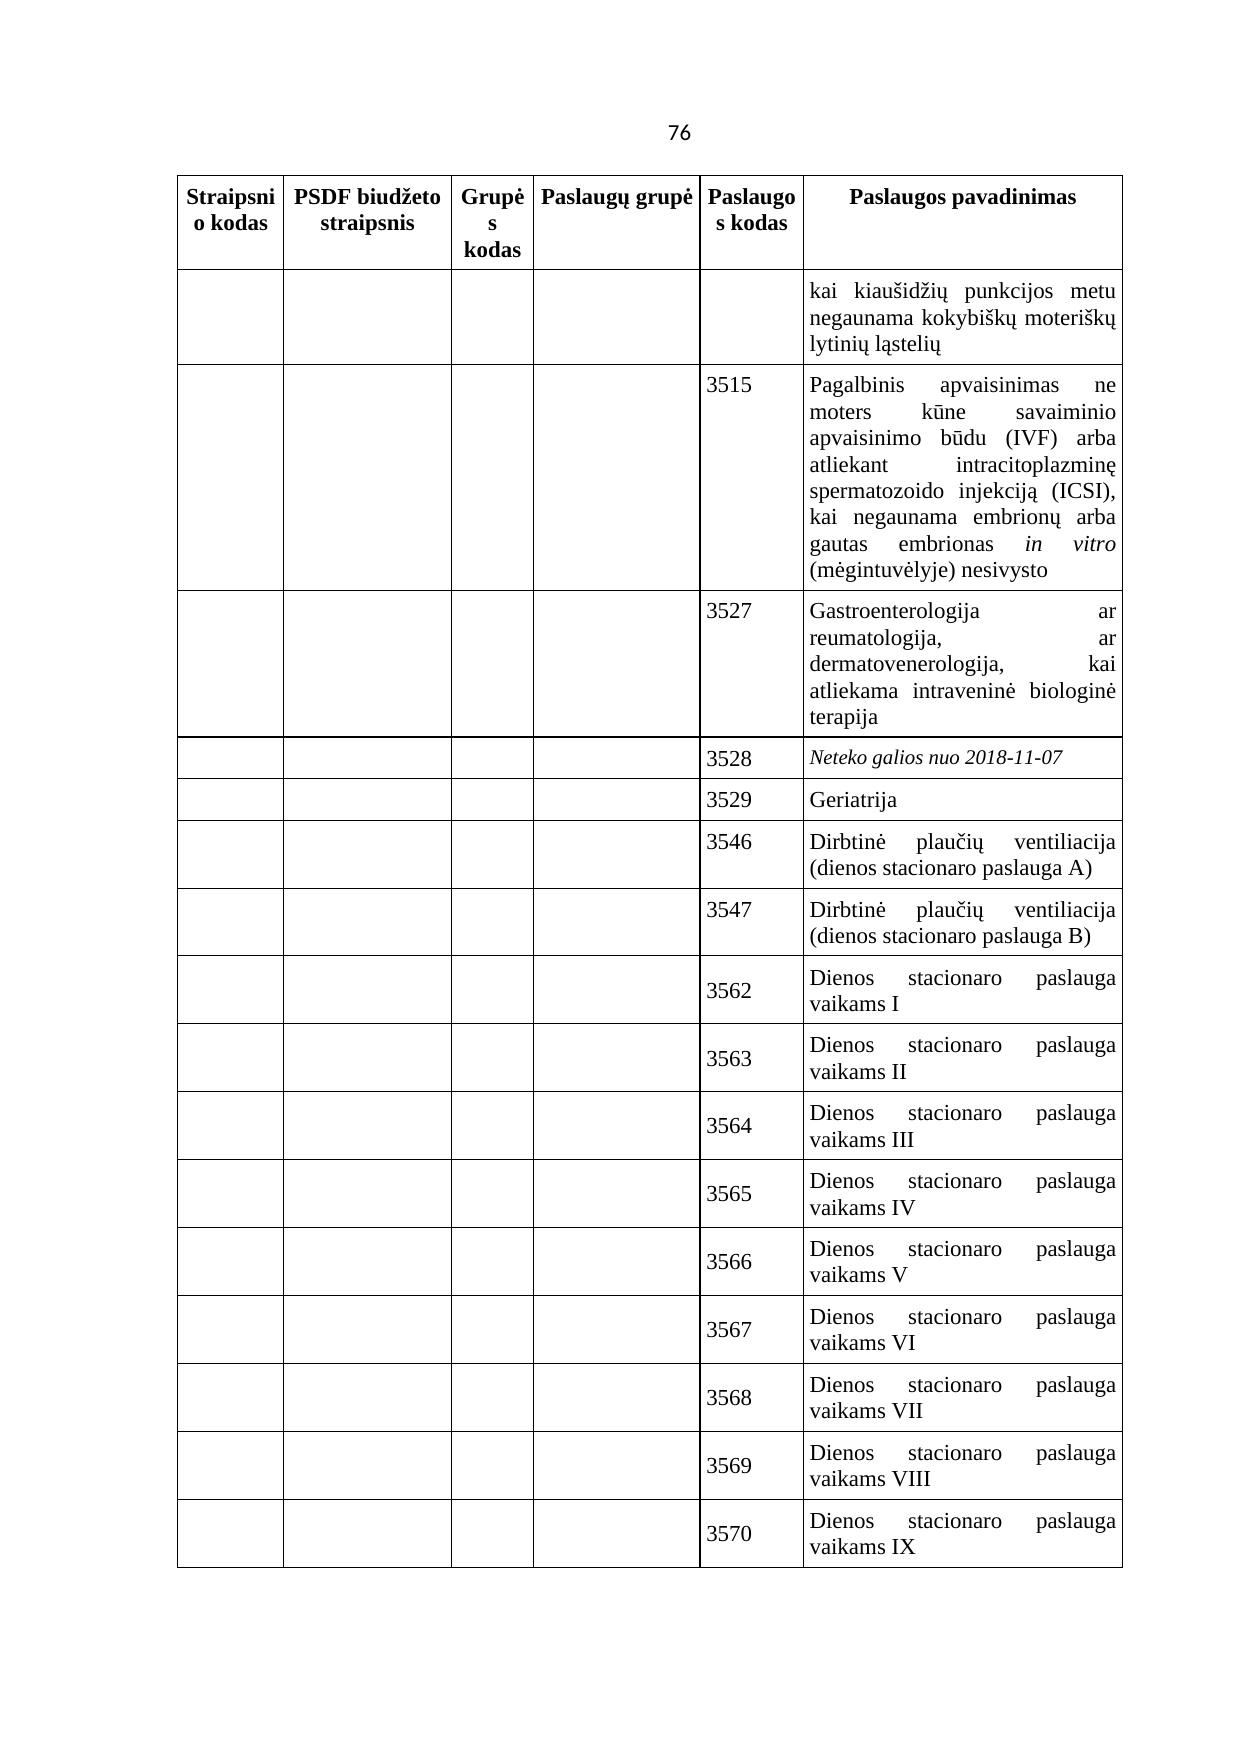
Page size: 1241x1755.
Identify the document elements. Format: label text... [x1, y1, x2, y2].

table_cell Neteko galios nuo 2018-11-07 [804, 738, 1122, 778]
table_cell [284, 1364, 451, 1431]
table_cell Dienos stacionaro paslauga vaikams VI [804, 1296, 1122, 1363]
table_cell Dienos stacionaro paslauga vaikams V [804, 1228, 1122, 1295]
table_cell [701, 270, 803, 363]
table_cell [284, 821, 451, 887]
table_cell [534, 779, 699, 819]
table_cell [178, 1364, 283, 1431]
table_cell [284, 1228, 451, 1295]
table_cell 3562 [701, 956, 803, 1023]
table_cell [284, 591, 451, 736]
table_cell [452, 591, 533, 736]
table_cell [178, 1024, 283, 1091]
table_cell [452, 270, 533, 363]
table_cell 3567 [701, 1296, 803, 1363]
table_cell [452, 1228, 533, 1295]
table_cell [534, 270, 699, 363]
table_cell [534, 365, 699, 589]
table_cell [534, 821, 699, 887]
table_cell [284, 1160, 451, 1227]
table_cell [452, 1500, 533, 1567]
table_cell [534, 889, 699, 955]
table_cell Gastroenterologija ar reumatologija, ar dermatovenerologija, kai atliekama intraveninė biologinė terapija [804, 591, 1122, 736]
table_cell [178, 889, 283, 955]
table_cell [452, 1296, 533, 1363]
table_cell [178, 1296, 283, 1363]
table_cell [534, 956, 699, 1023]
table_cell [452, 821, 533, 887]
table_cell [178, 1228, 283, 1295]
table_cell [452, 956, 533, 1023]
table_cell Dienos stacionaro paslauga vaikams VII [804, 1364, 1122, 1431]
table_cell [534, 1500, 699, 1567]
table_cell 3563 [701, 1024, 803, 1091]
table_cell Geriatrija [804, 779, 1122, 819]
table_cell [178, 1432, 283, 1499]
table_cell [178, 821, 283, 887]
table_cell 3547 [701, 889, 803, 955]
table_cell [178, 591, 283, 736]
table_cell 3527 [701, 591, 803, 736]
table_cell [452, 1432, 533, 1499]
table_cell Dienos stacionaro paslauga vaikams IV [804, 1160, 1122, 1227]
table_header Paslaugų grupė [534, 176, 699, 269]
table_cell [452, 889, 533, 955]
table_cell kai kiaušidžių punkcijos metu negaunama kokybiškų moteriškų lytinių ląstelių [804, 270, 1122, 363]
table_cell [534, 1432, 699, 1499]
table_cell [178, 738, 283, 778]
table_header Paslaugos pavadinimas [804, 176, 1122, 269]
table_cell Dirbtinė plaučių ventiliacija (dienos stacionaro paslauga A) [804, 821, 1122, 887]
table_cell [452, 779, 533, 819]
table_cell [534, 1296, 699, 1363]
table_cell 3569 [701, 1432, 803, 1499]
table_cell Dienos stacionaro paslauga vaikams I [804, 956, 1122, 1023]
table_cell [284, 365, 451, 589]
table_cell [534, 1228, 699, 1295]
table_cell 3568 [701, 1364, 803, 1431]
table_cell Dirbtinė plaučių ventiliacija (dienos stacionaro paslauga B) [804, 889, 1122, 955]
table_cell [534, 1092, 699, 1159]
table_cell [284, 1024, 451, 1091]
table_cell [534, 1160, 699, 1227]
table_cell [178, 270, 283, 363]
table_cell [284, 270, 451, 363]
table_cell 3566 [701, 1228, 803, 1295]
table_cell [284, 779, 451, 819]
table_header Straipsnio kodas [178, 176, 283, 269]
table_cell [284, 889, 451, 955]
table_cell 3528 [701, 738, 803, 778]
table_cell [284, 1500, 451, 1567]
table_cell Dienos stacionaro paslauga vaikams IX [804, 1500, 1122, 1567]
table_cell 3546 [701, 821, 803, 887]
table_cell [178, 779, 283, 819]
table_cell [452, 365, 533, 589]
table_cell [178, 1160, 283, 1227]
table_header PSDF biudžeto straipsnis [284, 176, 451, 269]
table_cell [284, 956, 451, 1023]
table_cell [534, 591, 699, 736]
table_cell [452, 1024, 533, 1091]
table_cell Dienos stacionaro paslauga vaikams II [804, 1024, 1122, 1091]
table_cell 3565 [701, 1160, 803, 1227]
table_cell Dienos stacionaro paslauga vaikams VIII [804, 1432, 1122, 1499]
table_cell [284, 1296, 451, 1363]
table_cell [178, 365, 283, 589]
table_cell [284, 1432, 451, 1499]
table_cell [284, 1092, 451, 1159]
table_cell [534, 738, 699, 778]
table_cell 3515 [701, 365, 803, 589]
table_cell [178, 1500, 283, 1567]
table_cell [452, 738, 533, 778]
table_cell [452, 1092, 533, 1159]
table_header Grupės kodas [452, 176, 533, 269]
table_header Paslaugos kodas [701, 176, 803, 269]
table_cell 3529 [701, 779, 803, 819]
table_cell [452, 1160, 533, 1227]
table_cell [284, 738, 451, 778]
table_cell Dienos stacionaro paslauga vaikams III [804, 1092, 1122, 1159]
table_cell [178, 1092, 283, 1159]
table_cell 3564 [701, 1092, 803, 1159]
table_cell [534, 1024, 699, 1091]
table_cell 3570 [701, 1500, 803, 1567]
table_cell [178, 956, 283, 1023]
table_cell Pagalbinis apvaisinimas ne moters kūne savaiminio apvaisinimo būdu (IVF) arba atliekant intracitoplazminę spermatozoido injekciją (ICSI), kai negaunama embrionų arba gautas embrionas in vitro (mėgintuvėlyje) nesivysto [804, 365, 1122, 589]
table_cell [452, 1364, 533, 1431]
table_cell [534, 1364, 699, 1431]
